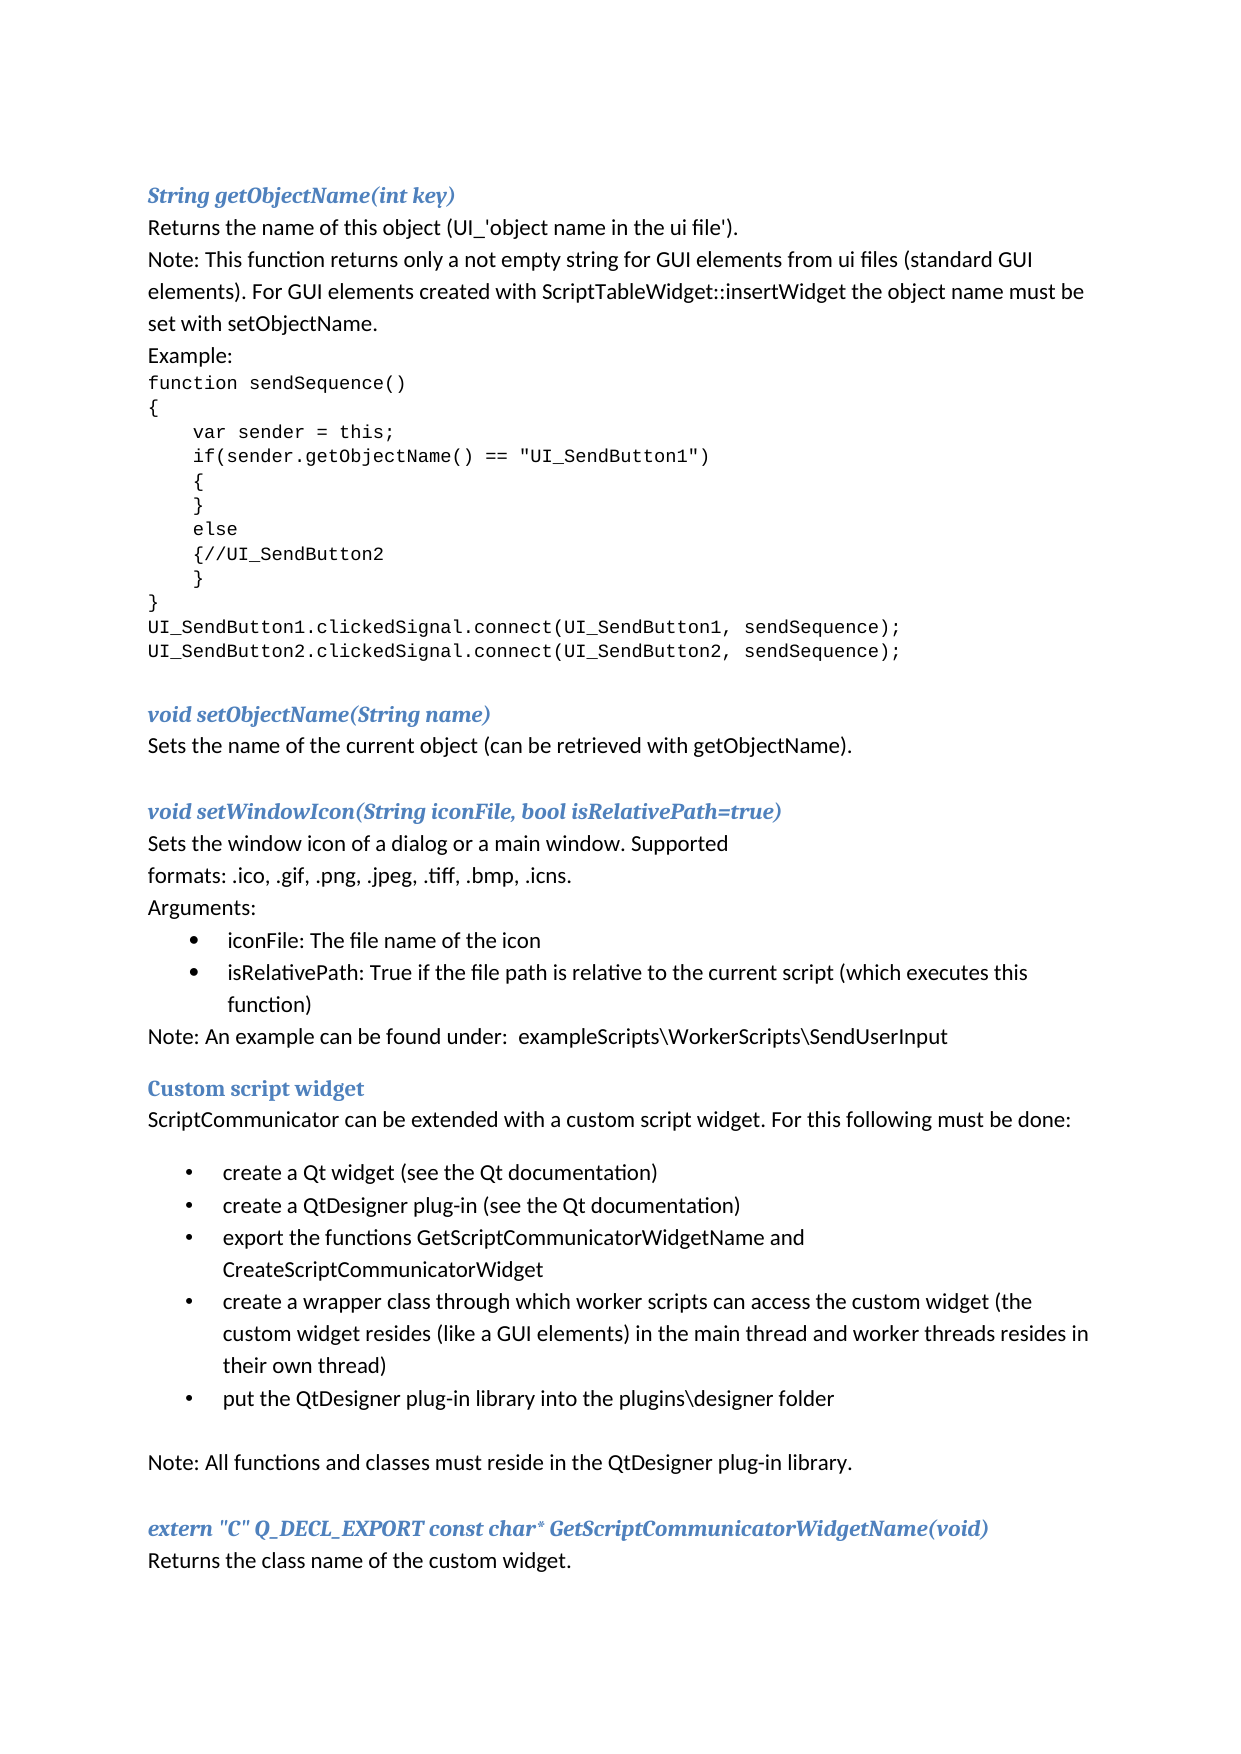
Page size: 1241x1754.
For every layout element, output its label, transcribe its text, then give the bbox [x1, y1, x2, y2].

list create a Qt widget (see the Qt documentation) [185, 1158, 1093, 1187]
text Note: All functions and classes must reside in the QtDesigner plug-in library. [148, 1448, 1093, 1476]
text Returns the class name of the custom widget. [148, 1546, 1093, 1574]
list put the QtDesigner plug-in library into the plugins\designer folder [185, 1384, 1093, 1412]
text Sets the name of the current object (can be retrieved with getObjectName). [148, 732, 1093, 760]
list Note: An example can be found under: exampleScripts\WorkerScripts\SendUserInput [148, 1022, 1093, 1050]
text Example: [148, 342, 1093, 370]
text ScriptCommunicator can be extended with a custom script widget. For this following must be done: [148, 1106, 1093, 1133]
text } [148, 569, 1093, 590]
list export the functions GetScriptCommunicatorWidgetName and CreateScriptCommunicatorWidget [185, 1223, 1093, 1283]
subtitle void setWindowIcon(String iconFile, bool isRelativePath=true) [148, 799, 1093, 825]
text { [148, 398, 1093, 419]
subtitle String getObjectName(int key) [148, 183, 1093, 209]
text var sender = this; [148, 423, 1093, 444]
text UI_SendButton1.clickedSignal.connect(UI_SendButton1, sendSequence); [148, 618, 1093, 639]
text else [148, 520, 1093, 541]
text function sendSequence() [148, 374, 1093, 395]
text Sets the window icon of a dialog or a main window. Supported formats: .ico, .gif, .png, .jpeg, .tiff, .bmp, .icns. [148, 829, 1093, 889]
subtitle void setObjectName(String name) [148, 701, 1093, 728]
text Note: This function returns only a not empty string for GUI elements from ui files (standard GUI elements). For GUI elements created with ScriptTableWidget::insertWidget the object name must be set with setObjectName. [148, 245, 1093, 337]
text Returns the name of this object (UI_'object name in the ui file'). [148, 213, 1093, 241]
text UI_SendButton2.clickedSignal.connect(UI_SendButton2, sendSequence); [148, 642, 1093, 663]
text Arguments: [148, 893, 1093, 922]
text } [148, 496, 1093, 517]
text } [148, 593, 1093, 614]
list create a QtDesigner plug-in (see the Qt documentation) [185, 1191, 1093, 1219]
list isRelativePath: True if the file path is relative to the current script (which executes this function) [190, 958, 1093, 1018]
text {//UI_SendButton2 [148, 544, 1093, 566]
subtitle extern "C" Q_DECL_EXPORT const char* GetScriptCommunicatorWidgetName(void) [148, 1516, 1093, 1542]
text { [148, 471, 1093, 493]
text if(sender.getObjectName() == "UI_SendButton1") [148, 447, 1093, 468]
list iconFile: The file name of the icon [190, 926, 1093, 954]
subtitle Custom script widget [148, 1075, 1093, 1102]
list create a wrapper class through which worker scripts can access the custom widget (the custom widget resides (like a GUI elements) in the main thread and worker threads resides in their own thread) [185, 1287, 1093, 1380]
